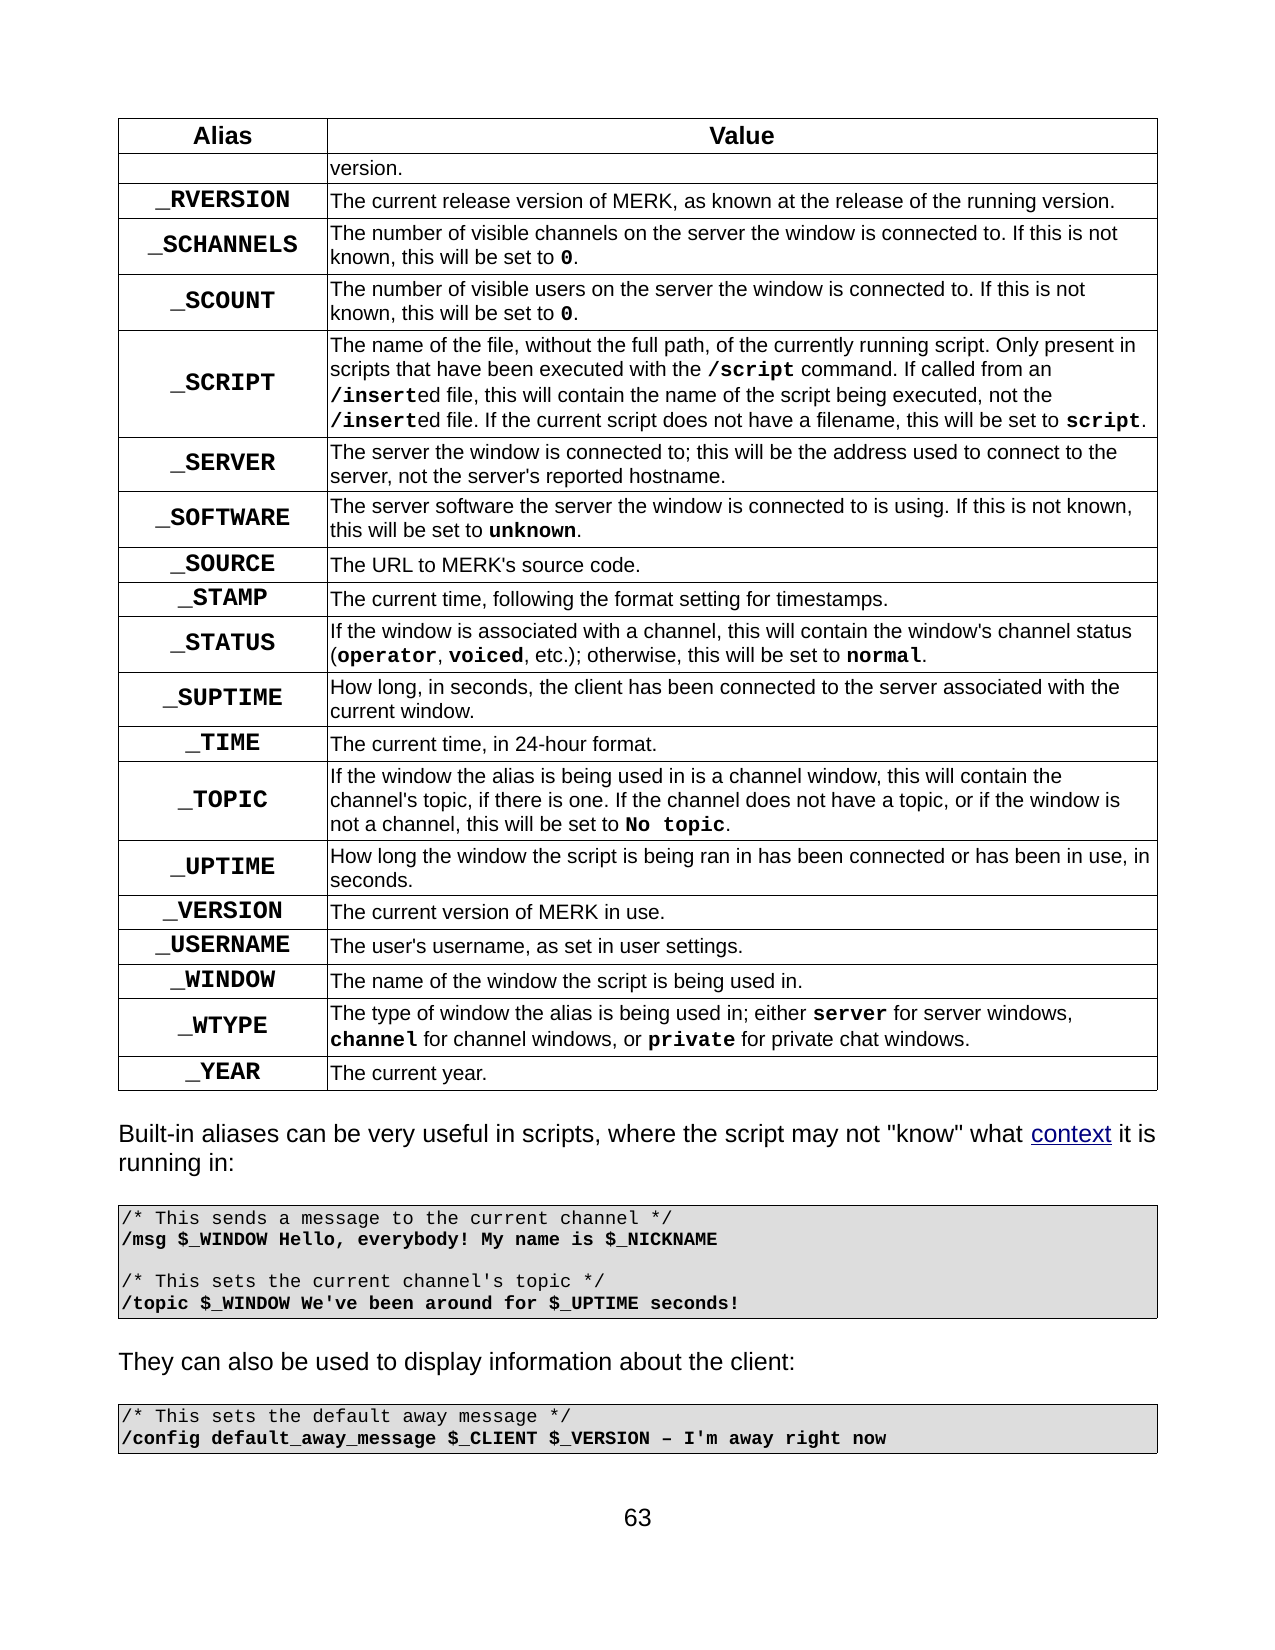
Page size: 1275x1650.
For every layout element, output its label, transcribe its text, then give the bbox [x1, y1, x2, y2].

table_cell _SCRIPT [119, 331, 327, 437]
table_cell The current release version of MERK, as known at the release of the running version. [328, 184, 1157, 218]
table_cell The URL to MERK's source code. [328, 548, 1157, 582]
table_cell How long the window the script is being ran in has been connected or has been in use, in seconds. [328, 841, 1157, 894]
table_cell _TOPIC [119, 762, 327, 840]
table_cell The server the window is connected to; this will be the address used to connect to the server, not the server's reported hostname. [328, 438, 1157, 491]
table_cell The user's username, as set in user settings. [328, 930, 1157, 963]
table_cell _RVERSION [119, 184, 327, 218]
table_header /* This sets the default away message */ /config default_away_message $_CLIENT $_VERSION – I'm away right now [119, 1405, 1157, 1453]
table_cell [119, 154, 327, 183]
table_cell _TIME [119, 727, 327, 761]
table_cell The current time, in 24-hour format. [328, 727, 1157, 761]
table_cell _USERNAME [119, 930, 327, 963]
table_cell The number of visible users on the server the window is connected to. If this is not known, this will be set to 0. [328, 275, 1157, 329]
table_cell If the window the alias is being used in is a channel window, this will contain the channel's topic, if there is one. If the channel does not have a topic, or if the window is not a channel, this will be set to No topic. [328, 762, 1157, 840]
table_cell _SERVER [119, 438, 327, 491]
table_cell The server software the server the window is connected to is using. If this is not known, this will be set to unknown. [328, 492, 1157, 547]
table_cell _SOFTWARE [119, 492, 327, 547]
table_cell _WINDOW [119, 965, 327, 998]
table_cell The current version of MERK in use. [328, 896, 1157, 929]
table_cell _SUPTIME [119, 673, 327, 726]
table_cell The current time, following the format setting for timestamps. [328, 583, 1157, 616]
table_cell _SOURCE [119, 548, 327, 582]
table_cell _STAMP [119, 583, 327, 616]
table_cell _STATUS [119, 617, 327, 672]
table_cell How long, in seconds, the client has been connected to the server associated with the current window. [328, 673, 1157, 726]
table_cell _SCHANNELS [119, 219, 327, 273]
table_cell _SCOUNT [119, 275, 327, 329]
table_cell The type of window the alias is being used in; either server for server windows, channel for channel windows, or private for private chat windows. [328, 999, 1157, 1056]
table_cell The number of visible channels on the server the window is connected to. If this is not known, this will be set to 0. [328, 219, 1157, 273]
table_header Alias [119, 119, 327, 153]
table_cell _UPTIME [119, 841, 327, 894]
table_cell The name of the window the script is being used in. [328, 965, 1157, 998]
table_header Value [328, 119, 1157, 153]
table_cell The current year. [328, 1057, 1157, 1090]
table_cell _YEAR [119, 1057, 327, 1090]
table_cell version. [328, 154, 1157, 183]
table_cell If the window is associated with a channel, this will contain the window's channel status (operator, voiced, etc.); otherwise, this will be set to normal. [328, 617, 1157, 672]
table_header /* This sends a message to the current channel */ /msg $_WINDOW Hello, everybody! My name is $_NICKNAME /* This sets the current channel's topic */ /topic $_WINDOW We've been around for $_UPTIME seconds! [119, 1206, 1157, 1318]
text They can also be used to display information about the client: [118, 1347, 1157, 1375]
table_cell _WTYPE [119, 999, 327, 1056]
table_cell The name of the file, without the full path, of the currently running script. Only present in scripts that have been executed with the /script command. If called from an /inserted file, this will contain the name of the script being executed, not the /inserted file. If the current script does not have a filename, this will be set to script. [328, 331, 1157, 437]
text Built-in aliases can be very useful in scripts, where the script may not "know" what context it is running in: [118, 1119, 1157, 1177]
table_cell _VERSION [119, 896, 327, 929]
